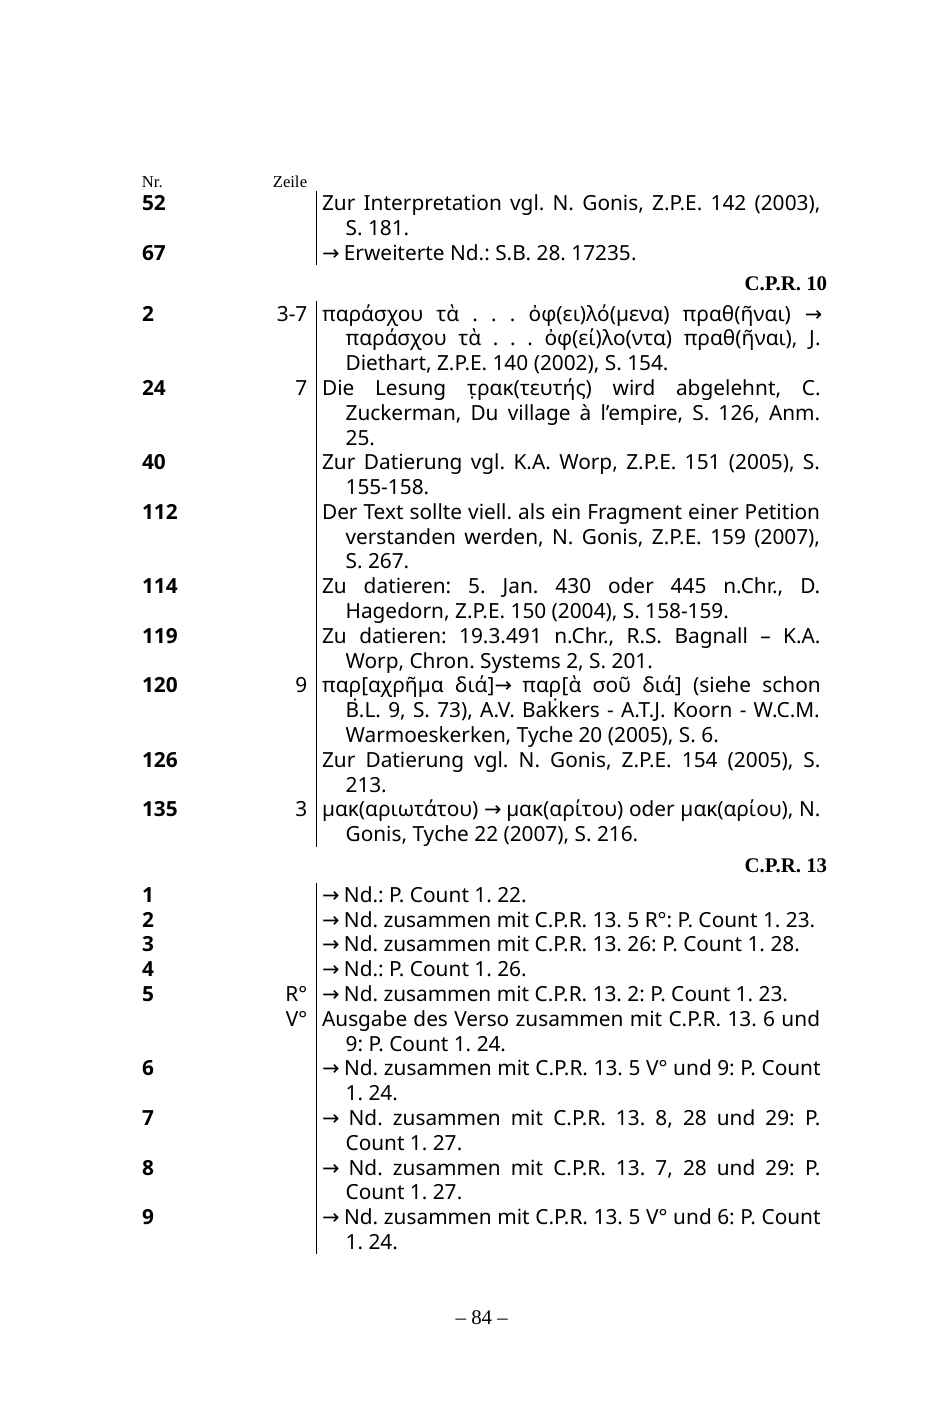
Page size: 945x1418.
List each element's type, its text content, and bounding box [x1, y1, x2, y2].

table_cell 2 [136, 907, 316, 932]
table_header 3-7 [224, 301, 316, 376]
table_cell Zur Datierung vgl. N. Gonis, Z.P.E. 154 (2005), S. 213. [317, 748, 827, 797]
table_cell 7 [224, 376, 316, 450]
table_cell 7 [136, 1106, 316, 1155]
table_cell 3 [136, 932, 316, 957]
table_cell 119 [136, 624, 316, 673]
table_cell 52 [136, 191, 316, 240]
table_cell 8 [136, 1155, 316, 1205]
table_cell V° [224, 1006, 316, 1056]
table_cell → Nd. zusammen mit C.P.R. 13. 5 R°: P. Count 1. 23. [317, 907, 827, 932]
table_cell Die Lesung τ̣ρακ(τευτής) wird abgelehnt, C. Zuckerman, Du village à l’empire, S. 126, Anm. 25. [317, 376, 827, 450]
table_cell 112 [136, 500, 316, 574]
table_header 1 [136, 883, 316, 907]
table_cell 9 [224, 673, 316, 747]
table_header → Nd.: P. Count 1. 22. [317, 883, 827, 907]
table_cell 5 [136, 982, 224, 1006]
table_cell → Nd. zusammen mit C.P.R. 13. 5 V° und 6: P. Count 1. 24. [317, 1205, 827, 1254]
table_cell → Erweiterte Nd.: S.B. 28. 17235. [317, 240, 827, 265]
table_cell → Nd. zusammen mit C.P.R. 13. 2: P. Count 1. 23. [317, 982, 827, 1006]
table_cell → Nd.: P. Count 1. 26. [317, 957, 827, 982]
table_cell Der Text sollte viell. als ein Fragment einer Petition verstanden werden, N. Gonis, Z.P.E. 159 (2007), S. 267. [317, 500, 827, 574]
table_cell Zu datieren: 5. Jan. 430 oder 445 n.Chr., D. Hagedorn, Z.P.E. 150 (2004), S. 158-159. [317, 574, 827, 623]
table_cell → Nd. zusammen mit C.P.R. 13. 26: P. Count 1. 28. [317, 932, 827, 957]
subtitle C.P.R. 13 [136, 852, 827, 877]
table_cell 67 [136, 240, 316, 265]
table_cell Zur Datierung vgl. K.A. Worp, Z.P.E. 151 (2005), S. 155-158. [317, 450, 827, 499]
table_cell R° [224, 982, 316, 1006]
table_cell 3 [224, 797, 316, 847]
table_cell → Nd. zusammen mit C.P.R. 13. 8, 28 und 29: P. Count 1. 27. [317, 1106, 827, 1155]
table_cell 120 [136, 673, 224, 747]
table_cell μακ(αριωτάτου) → μακ(αρίτου) oder μακ(αρίου), N. Gonis, Tyche 22 (2007), S. 216. [317, 797, 827, 847]
table_cell Ausgabe des Verso zusammen mit C.P.R. 13. 6 und 9: P. Count 1. 24. [317, 1006, 827, 1056]
subtitle C.P.R. 10 [136, 271, 827, 295]
table_header παράσχου τὰ . . . ὀφ(ει)λό(μενα) πραθ(ῆναι) → παράσχου τὰ . . . ὀφ(εί)λο(ντα) πραθ(ῆναι), J. Diethart, Z.P.E. 140 (2002), S. 154. [317, 301, 827, 376]
table_cell Zu datieren: 19.3.491 n.Chr., R.S. Bagnall – K.A. Worp, Chron. Systems 2, S. 201. [317, 624, 827, 673]
table_cell 6 [136, 1056, 316, 1106]
table_cell 9 [136, 1205, 316, 1254]
table_cell → Nd. zusammen mit C.P.R. 13. 5 V° und 9: P. Count 1. 24. [317, 1056, 827, 1106]
table_cell → Nd. zusammen mit C.P.R. 13. 7, 28 und 29: P. Count 1. 27. [317, 1155, 827, 1205]
table_cell παρ̣[αχρῆμα διά]→ παρ̣[ὰ σοῦ διά] (siehe schon B.L. 9, S. 73), A.V. Bakkers - A.T.J. Koorn - W.C.M. Warmoeskerken, Tyche 20 (2005), S. 6. [317, 673, 827, 747]
table_header 2 [136, 301, 224, 376]
table_cell 24 [136, 376, 224, 450]
table_cell 135 [136, 797, 224, 847]
table_cell 40 [136, 450, 316, 499]
table_cell Zur Interpretation vgl. N. Gonis, Z.P.E. 142 (2003), S. 181. [317, 191, 827, 240]
table_cell [136, 1006, 224, 1056]
table_cell 126 [136, 748, 316, 797]
table_cell 4 [136, 957, 316, 982]
table_cell 114 [136, 574, 316, 623]
